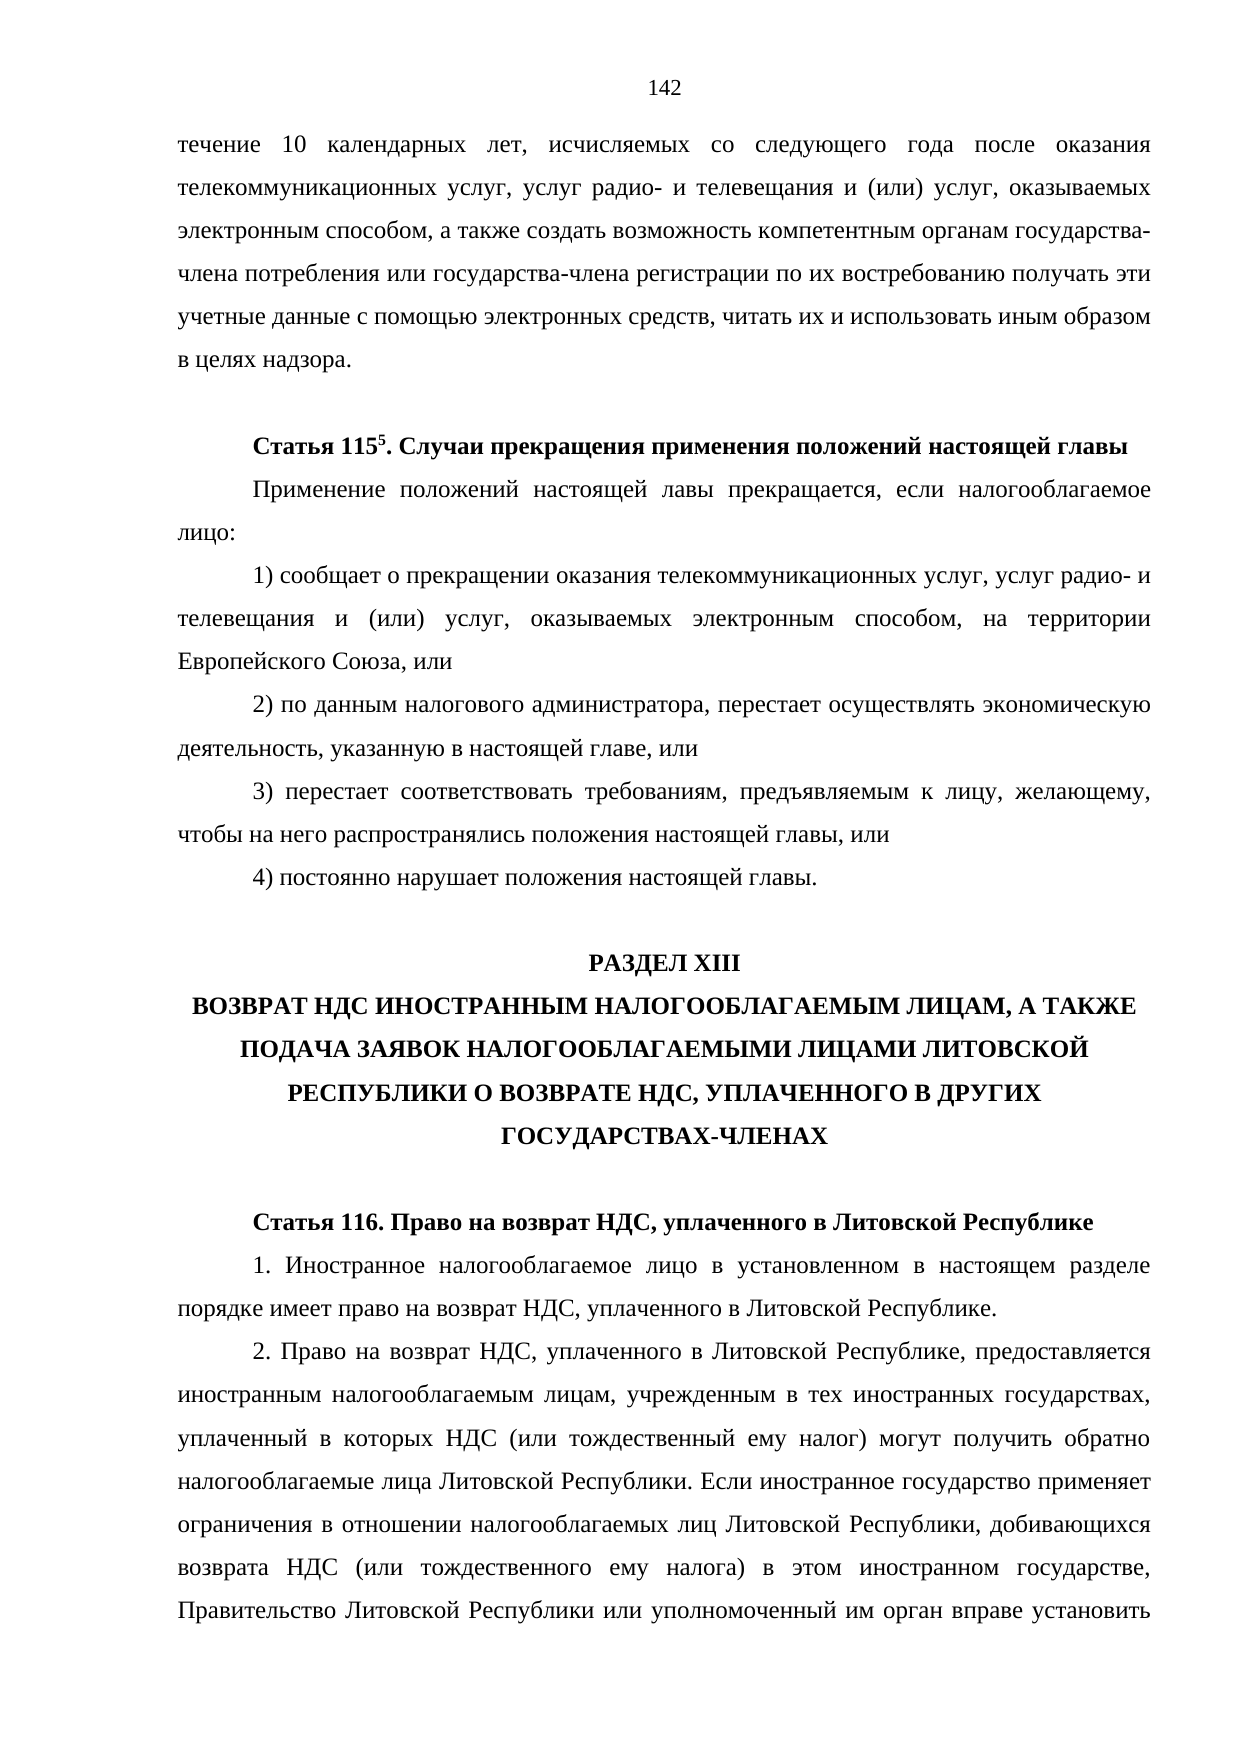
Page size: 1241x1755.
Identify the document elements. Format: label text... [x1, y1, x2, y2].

text Статья 1155. Случаи прекращения применения положений настоящей главы [177, 431, 1152, 459]
text 1. Иностранное налогооблагаемое лицо в установленном в настоящем разделе порядке имеет право на возврат НДС, уплаченного в Литовской Республике. [177, 1250, 1152, 1322]
text 3) перестает соответствовать требованиям, предъявляемым к лицу, желающему, чтобы на него распространялись положения настоящей главы, или [177, 776, 1152, 848]
text 4) постоянно нарушает положения настоящей главы. [177, 862, 1152, 891]
text Статья 116. Право на возврат НДС, уплаченного в Литовской Республике [177, 1207, 1152, 1236]
text течение 10 календарных лет, исчисляемых со следующего года после оказания телекоммуникационных услуг, услуг радио- и телевещания и (или) услуг, оказываемых электронным способом, а также создать возможность компетентным органам государства-члена потребления или государства-члена регистрации по их востребованию получать эти учетные данные с помощью электронных средств, читать их и использовать иным образом в целях надзора. [177, 129, 1152, 373]
text 2) по данным налогового администратора, перестает осуществлять экономическую деятельность, указанную в настоящей главе, или [177, 689, 1152, 761]
text РАЗДЕЛ XIII [177, 948, 1152, 977]
text 2. Право на возврат НДС, уплаченного в Литовской Республике, предоставляется иностранным налогооблагаемым лицам, учрежденным в тех иностранных государствах, уплаченный в которых НДС (или тождественный ему налог) могут получить обратно налогооблагаемые лица Литовской Республики. Если иностранное государство применяет ограничения в отношении налогооблагаемых лиц Литовской Республики, добивающихся возврата НДС (или тождественного ему налога) в этом иностранном государстве, Правительство Литовской Республики или уполномоченный им орган вправе установить [177, 1336, 1152, 1624]
text ВОЗВРАТ НДС ИНОСТРАННЫМ НАЛОГООБЛАГАЕМЫМ ЛИЦАМ, А ТАКЖЕ ПОДАЧА ЗАЯВОК НАЛОГООБЛАГАЕМЫМИ ЛИЦАМИ ЛИТОВСКОЙ РЕСПУБЛИКИ О ВОЗВРАТЕ НДС, УПЛАЧЕННОГО В ДРУГИХ ГОСУДАРСТВАХ-ЧЛЕНАХ [177, 991, 1152, 1149]
text 1) сообщает о прекращении оказания телекоммуникационных услуг, услуг радио- и телевещания и (или) услуг, оказываемых электронным способом, на территории Европейского Союза, или [177, 560, 1152, 675]
text Применение положений настоящей лавы прекращается, если налогооблагаемое лицо: [177, 474, 1152, 546]
